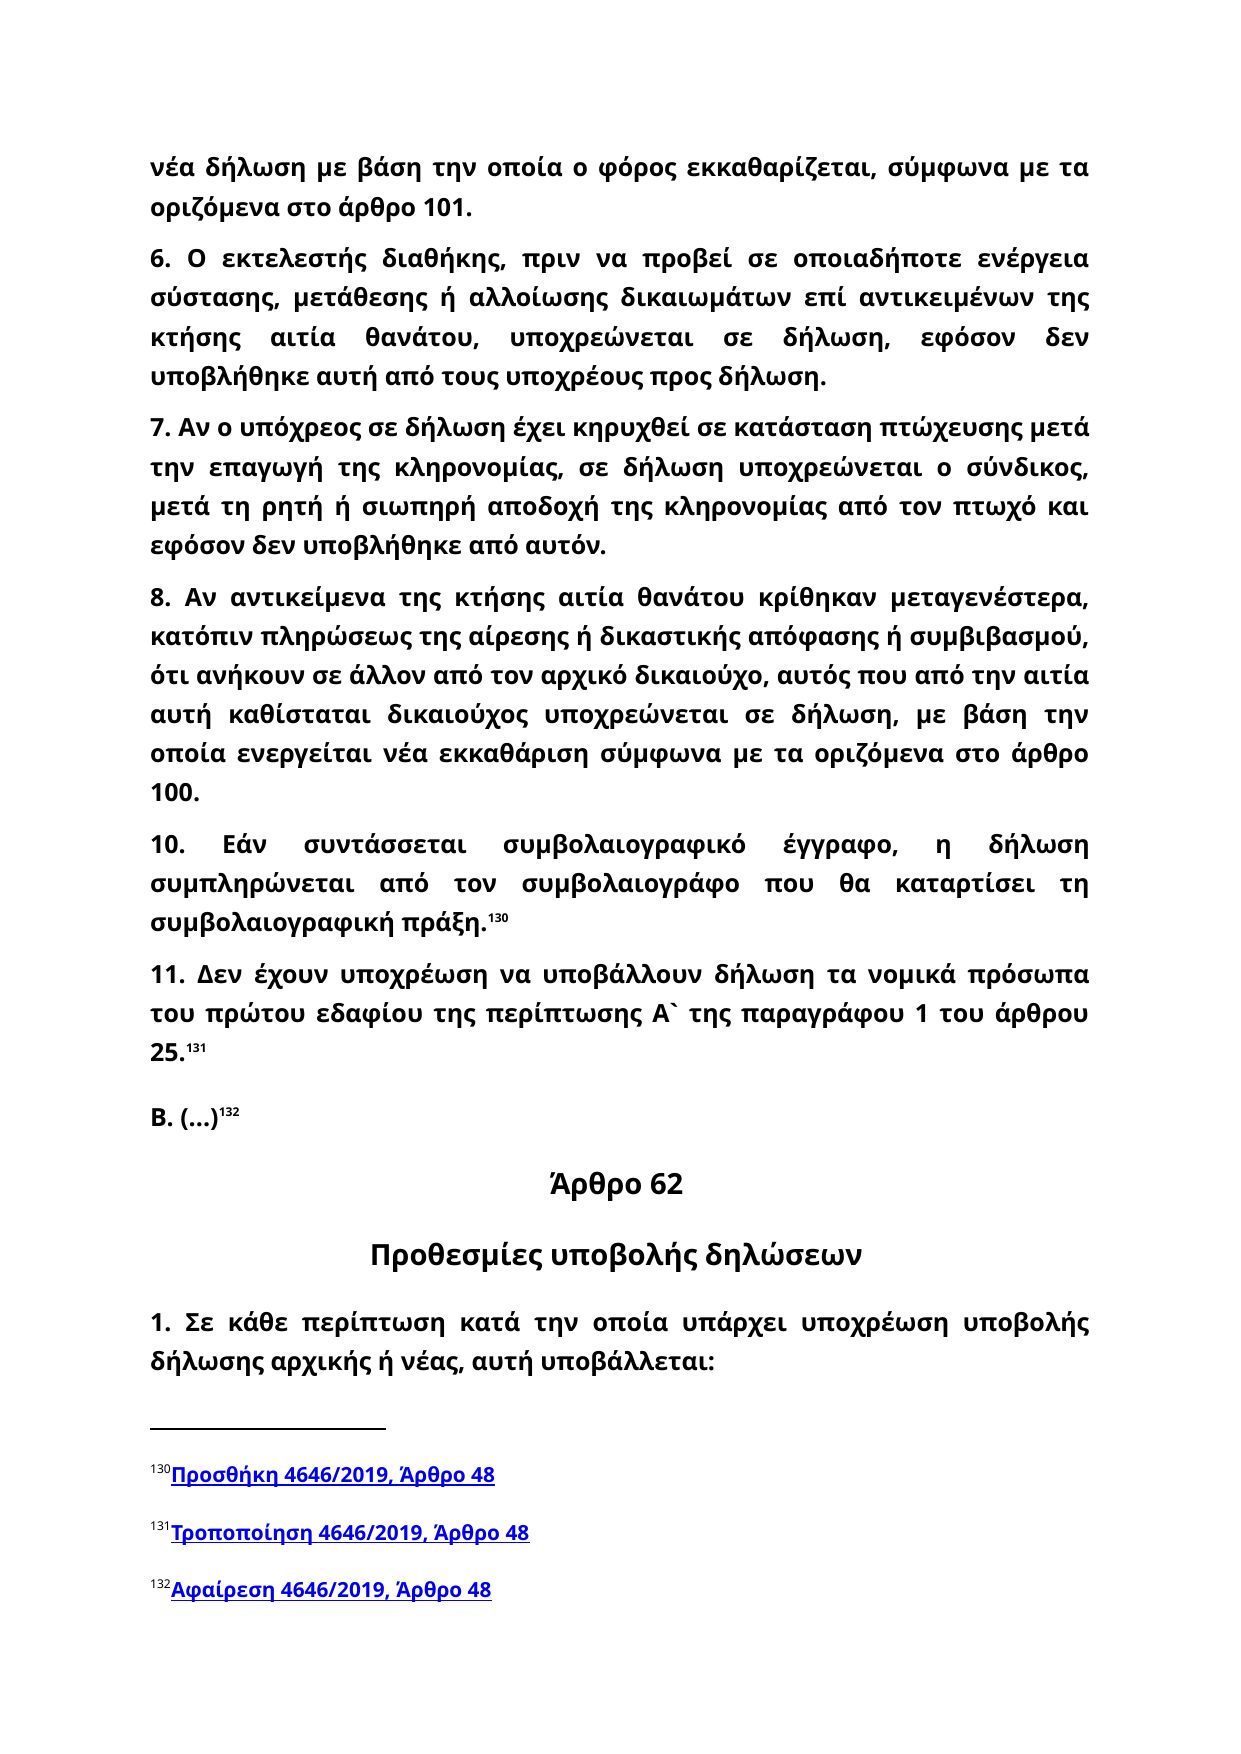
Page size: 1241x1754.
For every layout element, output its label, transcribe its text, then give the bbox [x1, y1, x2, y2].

text Προσθήκη 4646/2019, Άρθρο 48 [150, 1460, 1090, 1489]
text 6. Ο εκτελεστής διαθήκης, πριν να προβεί σε οποιαδήποτε ενέργεια σύστασης, μετάθεσης ή αλλοίωσης δικαιωμάτων επί αντικειμένων της κτήσης αιτία θανάτου, υποχρεώνεται σε δήλωση, εφόσον δεν υποβλήθηκε αυτή από τους υποχρέους προς δήλωση. [150, 241, 1090, 392]
text Αφαίρεση 4646/2019, Άρθρο 48 [150, 1576, 1090, 1604]
text 7. Αν ο υπόχρεος σε δήλωση έχει κηρυχθεί σε κατάσταση πτώχευσης μετά την επαγωγή της κληρονομίας, σε δήλωση υποχρεώνεται ο σύνδικος, μετά τη ρητή ή σιωπηρή αποδοχή της κληρονομίας από τον πτωχό και εφόσον δεν υποβλήθηκε από αυτόν. [150, 410, 1090, 562]
text 11. Δεν έχουν υποχρέωση να υποβάλλουν δήλωση τα νομικά πρόσωπα του πρώτου εδαφίου της περίπτωσης Α` της παραγράφου 1 του άρθρου 25. [150, 957, 1090, 1069]
text νέα δήλωση με βάση την οποία ο φόρος εκκαθαρίζεται, σύμφωνα με τα οριζόμενα στο άρθρο 101. [150, 150, 1090, 223]
subtitle Προθεσμίες υποβολής δηλώσεων [150, 1234, 1090, 1274]
text Τροποποίηση 4646/2019, Άρθρο 48 [150, 1518, 1090, 1546]
text 8. Αν αντικείμενα της κτήσης αιτία θανάτου κρίθηκαν μεταγενέστερα, κατόπιν πληρώσεως της αίρεσης ή δικαστικής απόφασης ή συμβιβασμού, ότι ανήκουν σε άλλον από τον αρχικό δικαιούχο, αυτός που από την αιτία αυτή καθίσταται δικαιούχος υποχρεώνεται σε δήλωση, με βάση την οποία ενεργείται νέα εκκαθάριση σύμφωνα με τα οριζόμενα στο άρθρο 100. [150, 579, 1090, 809]
text 10. Εάν συντάσσεται συμβολαιογραφικό έγγραφο, η δήλωση συμπληρώνεται από τον συμβολαιογράφο που θα καταρτίσει τη συμβολαιογραφική πράξη. [150, 827, 1090, 939]
text 1. Σε κάθε περίπτωση κατά την οποία υπάρχει υποχρέωση υποβολής δήλωσης αρχικής ή νέας, αυτή υποβάλλεται: [150, 1304, 1090, 1378]
text Β. (...) [150, 1099, 1090, 1133]
subtitle Άρθρο 62 [150, 1163, 1090, 1203]
